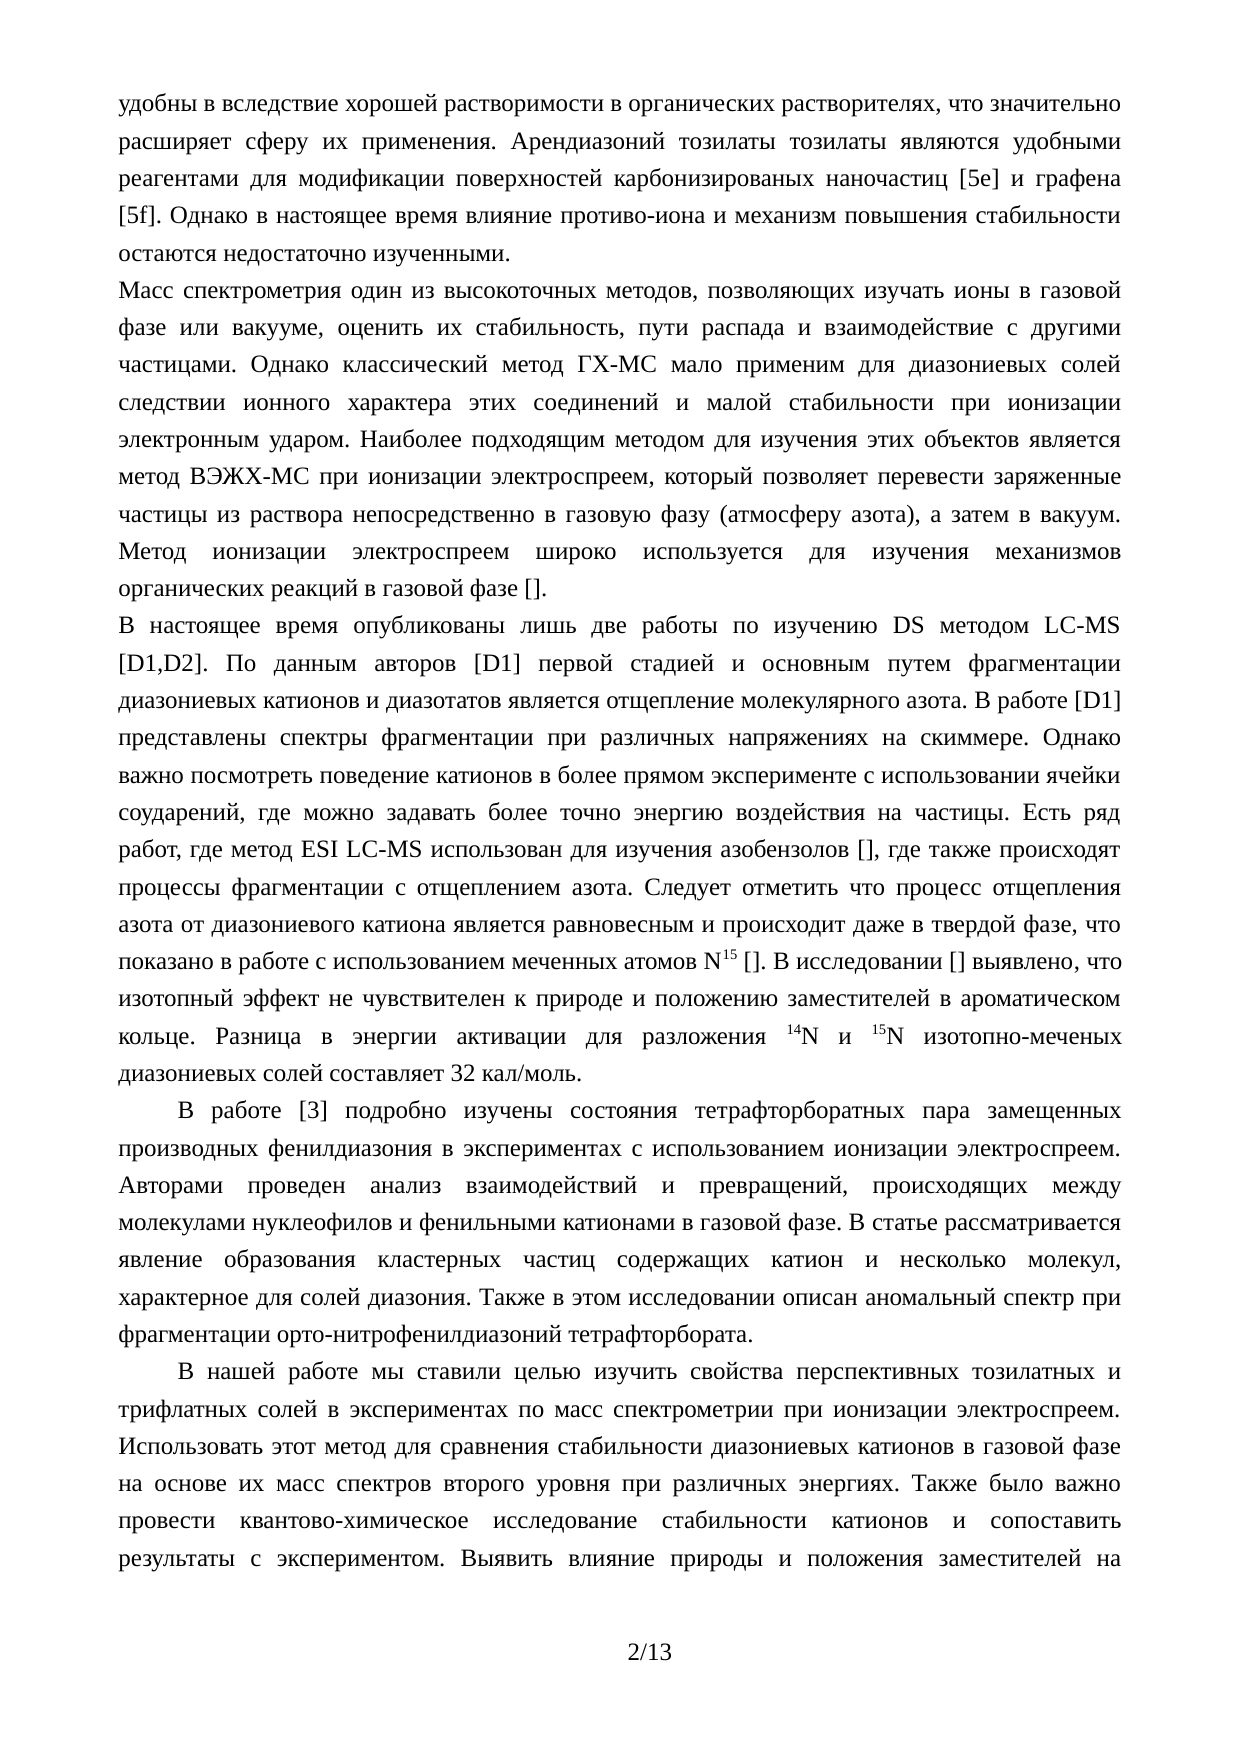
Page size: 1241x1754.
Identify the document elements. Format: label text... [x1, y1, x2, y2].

list удобны в вследствие хорошей растворимости в органических растворителях, что значительно расширяет сферу их применения. Арендиазоний тозилаты тозилаты являются удобными реагентами для модификации поверхностей карбонизированых наночастиц [5e] и графена [5f]. Однако в настоящее время влияние противо-иона и механизм повышения стабильности остаются недостаточно изученными. [118, 88, 1122, 266]
list В работе [3] подробно изучены состояния тетрафторборатных пара замещенных производных фенилдиазония в экспериментах с использованием ионизации электроспреем. Авторами проведен анализ взаимодействий и превращений, происходящих между молекулами нуклеофилов и фенильными катионами в газовой фазе. В статье рассматривается явление образования кластерных частиц содержащих катион и несколько молекул, характерное для солей диазония. Также в этом исследовании описан аномальный спектр при фрагментации орто-нитрофенилдиазоний тетрафторбората. [118, 1095, 1122, 1348]
list В настоящее время опубликованы лишь две работы по изучению DS методом LC-MS [D1,D2]. По данным авторов [D1] первой стадией и основным путем фрагментации диазониевых катионов и диазотатов является отщепление молекулярного азота. В работе [D1] представлены спектры фрагментации при различных напряжениях на скиммере. Однако важно посмотреть поведение катионов в более прямом эксперименте с использовании ячейки соударений, где можно задавать более точно энергию воздействия на частицы. Есть ряд работ, где метод ESI LC-MS использован для изучения азобензолов [], где также происходят процессы фрагментации с отщеплением азота. Следует отметить что процесс отщепления азота от диазониевого катиона является равновесным и происходит даже в твердой фазе, что показано в работе с использованием меченных атомов N15 []. В исследовании [] выявлено, что изотопный эффект не чувствителен к природе и положению заместителей в ароматическом кольце. Разница в энергии активации для разложения 14N и 15N изотопно-меченых диазониевых солей составляет 32 кал/моль. [118, 611, 1122, 1087]
list В нашей работе мы ставили целью изучить свойства перспективных тозилатных и трифлатных солей в экспериментах по масс спектрометрии при ионизации электроспреем. Использовать этот метод для сравнения стабильности диазониевых катионов в газовой фазе на основе их масс спектров второго уровня при различных энергиях. Также было важно провести квантово-химическое исследование стабильности катионов и сопоставить результаты с экспериментом. Выявить влияние природы и положения заместителей на [118, 1356, 1122, 1572]
list Масс спектрометрия один из высокоточных методов, позволяющих изучать ионы в газовой фазе или вакууме, оценить их стабильность, пути распада и взаимодействие с другими частицами. Однако классический метод ГХ-МС мало применим для диазониевых солей следствии ионного характера этих соединений и малой стабильности при ионизации электронным ударом. Наиболее подходящим методом для изучения этих объектов является метод ВЭЖХ-МС при ионизации электроспреем, который позволяет перевести заряженные частицы из раствора непосредственно в газовую фазу (атмосферу азота), а затем в вакуум. Метод ионизации электроспреем широко используется для изучения механизмов органических реакций в газовой фазе []. [118, 275, 1122, 602]
